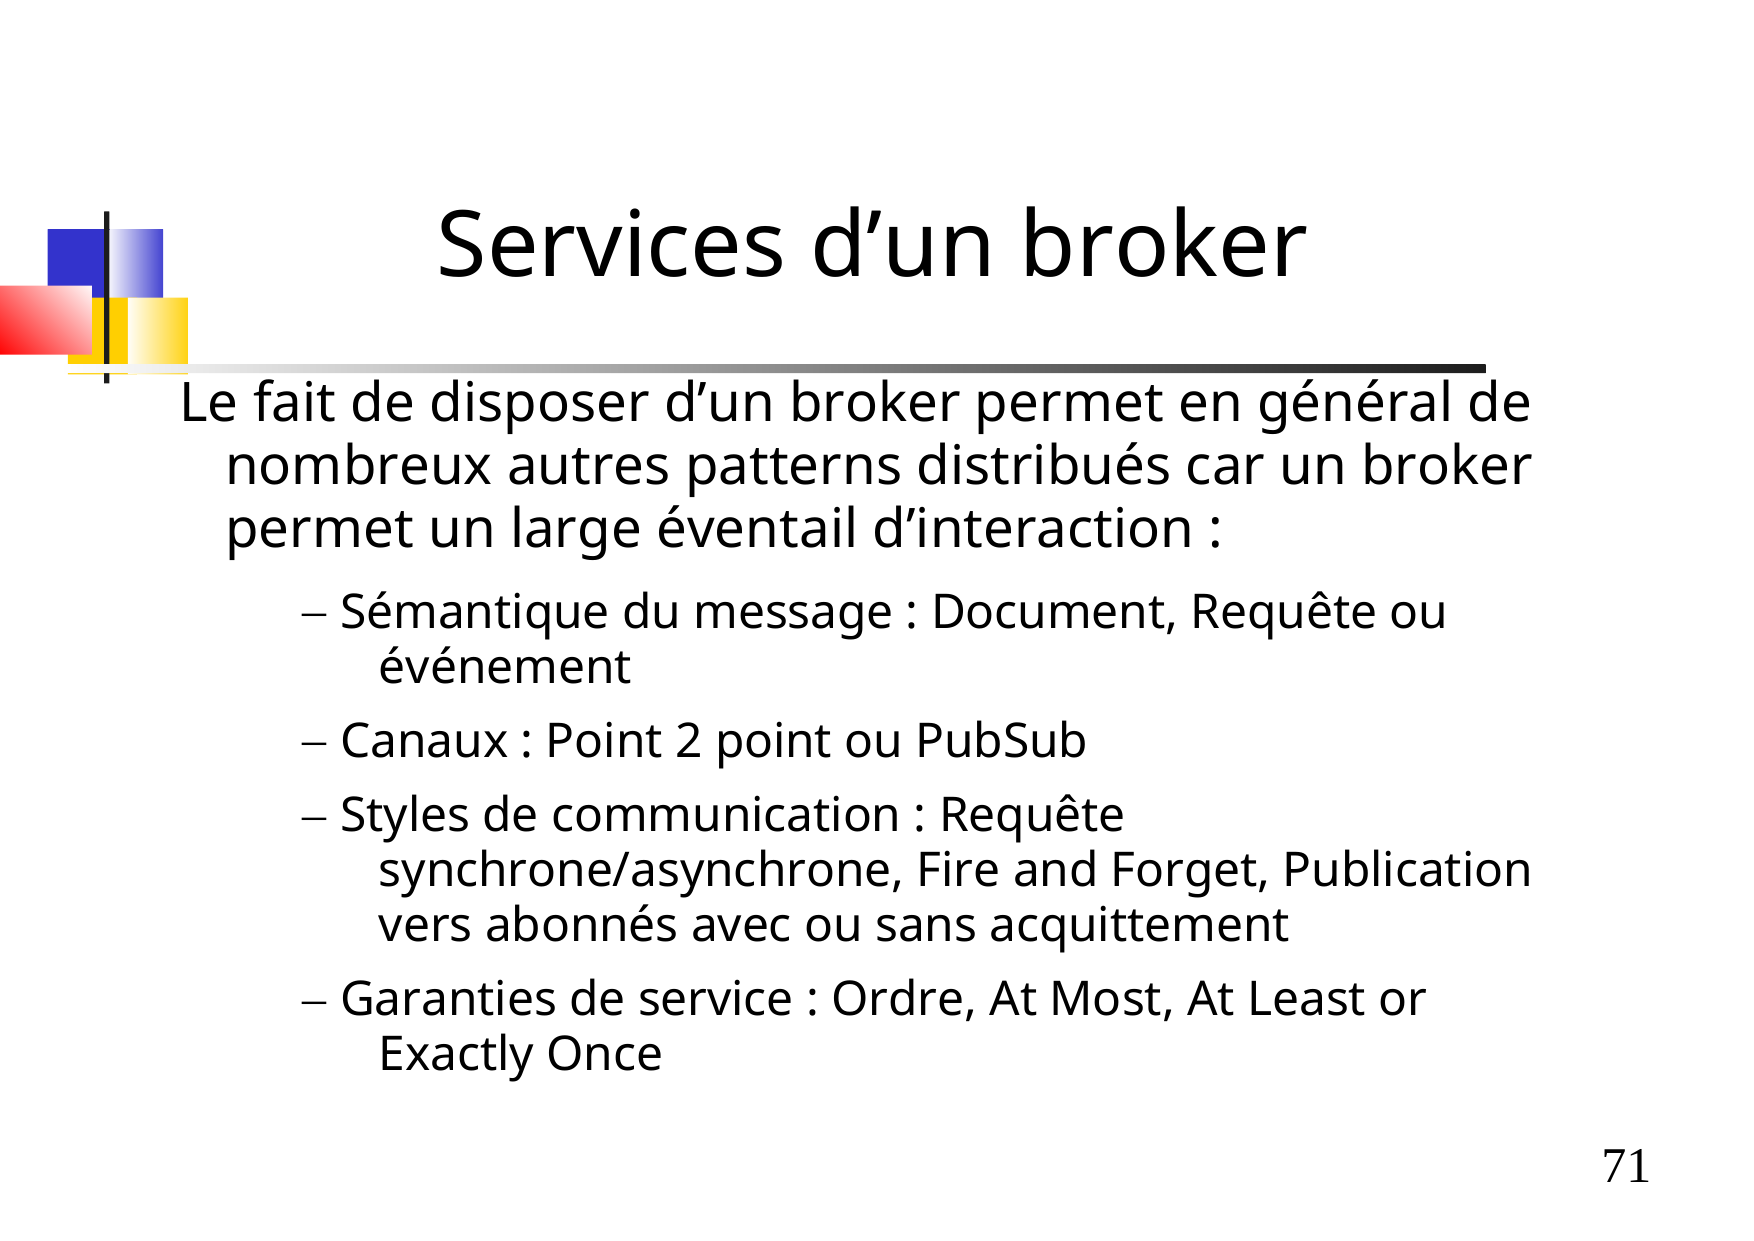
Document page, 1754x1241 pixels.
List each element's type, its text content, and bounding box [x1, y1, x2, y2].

title Services d’un broker [179, 139, 1567, 351]
list Le fait de disposer d’un broker permet en général de nombreux autres patterns distribués car un broker permet un large éventail d’interaction : Sémantique du message : Document, Requête ou événement Canaux : Point 2 point ou PubSub Styles de communication : Requête synchrone/asynchrone, Fire and Forget, Publication vers abonnés avec ou sans acquittement Garanties de service : Ordre, At Most, At Least or Exactly Once [179, 371, 1567, 1091]
